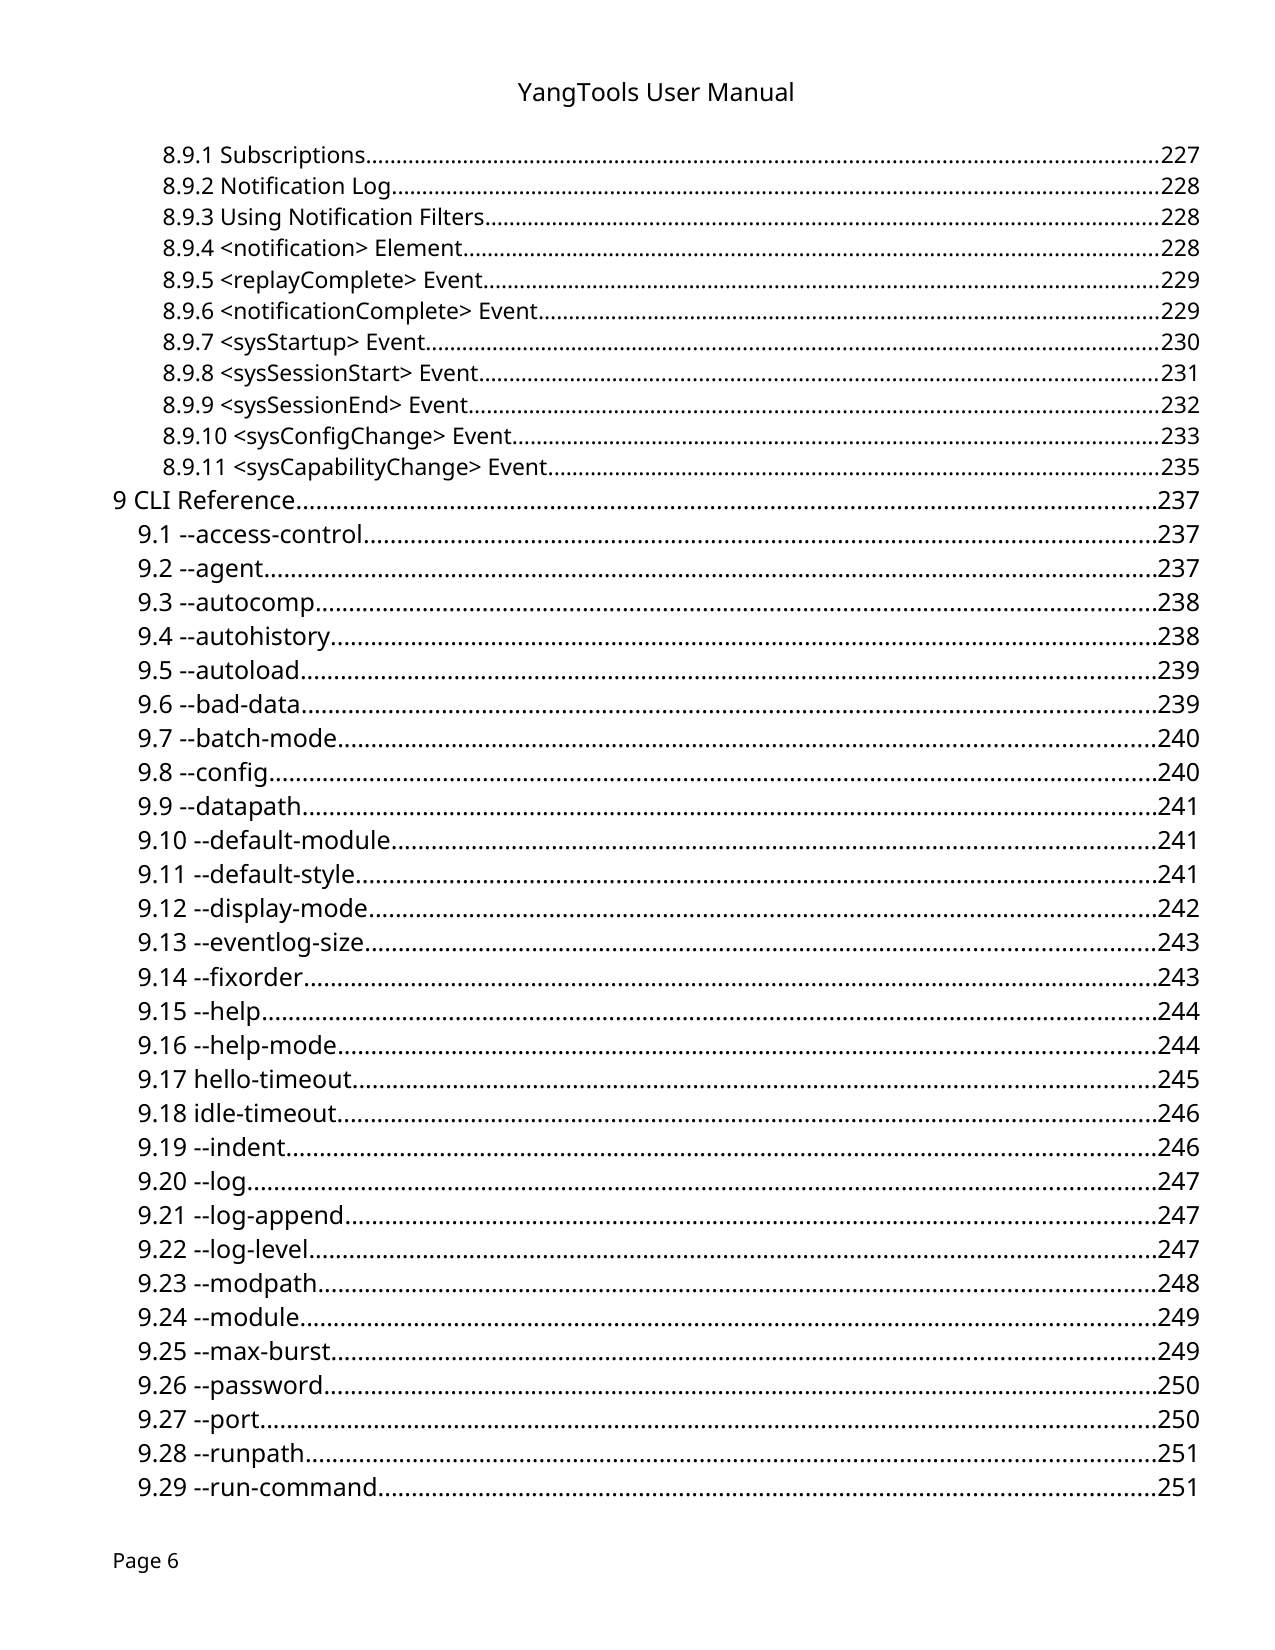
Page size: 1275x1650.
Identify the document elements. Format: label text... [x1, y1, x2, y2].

text 9.8 --config 240 [137, 755, 1200, 789]
text 9.29 --run-command 251 [137, 1470, 1200, 1504]
text 9.11 --default-style 241 [137, 857, 1200, 891]
text 9.18 idle-timeout 246 [137, 1095, 1200, 1129]
text 8.9.4 <notification> Element 228 [162, 232, 1200, 263]
text 9.2 --agent 237 [137, 550, 1200, 584]
text 9.10 --default-module 241 [137, 823, 1200, 857]
text 8.9.6 <notificationComplete> Event 229 [162, 295, 1200, 326]
text 8.9.8 <sysSessionStart> Event 231 [162, 357, 1200, 388]
text 9.7 --batch-mode 240 [137, 721, 1200, 755]
text 9.3 --autocomp 238 [137, 584, 1200, 618]
text 9.22 --log-level 247 [137, 1232, 1200, 1266]
text 9.25 --max-burst 249 [137, 1334, 1200, 1368]
text 8.9.1 Subscriptions 227 [162, 138, 1200, 170]
text 9.5 --autoload 239 [137, 653, 1200, 687]
text 9.6 --bad-data 239 [137, 687, 1200, 721]
text 9.24 --module 249 [137, 1300, 1200, 1334]
text 9.19 --indent 246 [137, 1129, 1200, 1163]
text 9.4 --autohistory 238 [137, 618, 1200, 653]
text 8.9.11 <sysCapabilityChange> Event 235 [162, 451, 1200, 482]
text 9.26 --password 250 [137, 1368, 1200, 1402]
text 8.9.7 <sysStartup> Event 230 [162, 326, 1200, 357]
text 8.9.9 <sysSessionEnd> Event 232 [162, 388, 1200, 420]
text 9.28 --runpath 251 [137, 1436, 1200, 1470]
text 8.9.5 <replayComplete> Event 229 [162, 263, 1200, 295]
text 9.17 hello-timeout 245 [137, 1061, 1200, 1095]
text 9.16 --help-mode 244 [137, 1027, 1200, 1061]
text 9.27 --port 250 [137, 1402, 1200, 1436]
text 9.15 --help 244 [137, 993, 1200, 1027]
text 8.9.3 Using Notification Filters 228 [162, 201, 1200, 232]
text 8.9.10 <sysConfigChange> Event 233 [162, 420, 1200, 451]
text 9.14 --fixorder 243 [137, 959, 1200, 993]
text 9.13 --eventlog-size 243 [137, 925, 1200, 959]
text 9.21 --log-append 247 [137, 1198, 1200, 1232]
text 9 CLI Reference 237 [112, 482, 1200, 516]
text 9.23 --modpath 248 [137, 1266, 1200, 1300]
text 9.9 --datapath 241 [137, 789, 1200, 823]
text 9.20 --log 247 [137, 1163, 1200, 1198]
text 9.1 --access-control 237 [137, 516, 1200, 550]
text 8.9.2 Notification Log 228 [162, 170, 1200, 201]
text 9.12 --display-mode 242 [137, 891, 1200, 925]
